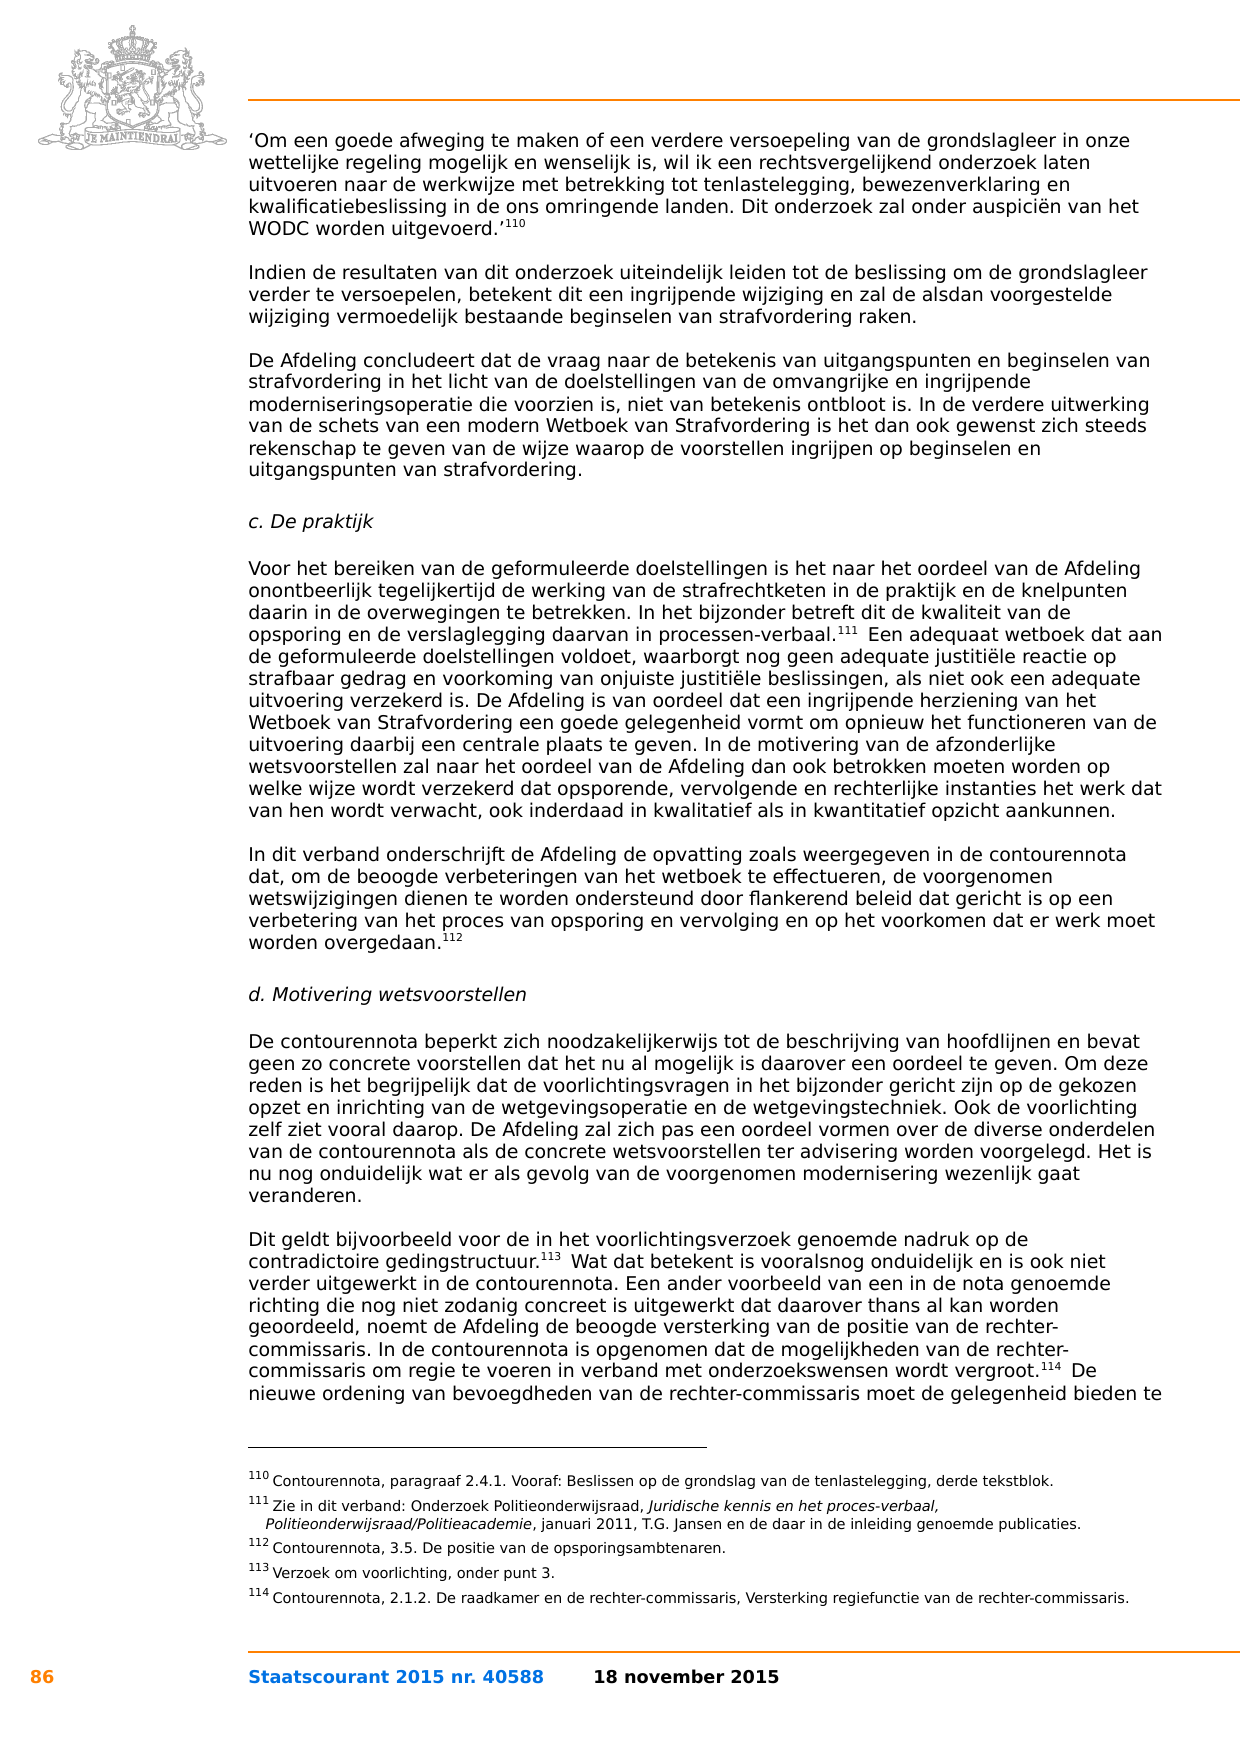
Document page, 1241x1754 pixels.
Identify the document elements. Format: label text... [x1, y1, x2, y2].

text Contourennota, paragraaf 2.4.1. Vooraf: Beslissen op de grondslag van de tenlastelegging, derde tekstblok. [248, 1469, 1163, 1491]
subtitle d. Motivering wetsvoorstellen [248, 984, 1163, 1006]
picture [38, 25, 227, 150]
text De contourennota beperkt zich noodzakelijkerwijs tot de beschrijving van hoofdlijnen en bevat geen zo concrete voorstellen dat het nu al mogelijk is daarover een oordeel te geven. Om deze reden is het begrijpelijk dat de voorlichtingsvragen in het bijzonder gericht zijn op de gekozen opzet en inrichting van de wetgevingsoperatie en de wetgevingstechniek. Ook de voorlichting zelf ziet vooral daarop. De Afdeling zal zich pas een oordeel vormen over de diverse onderdelen van de contourennota als de concrete wetsvoorstellen ter advisering worden voorgelegd. Het is nu nog onduidelijk wat er als gevolg van de voorgenomen modernisering wezenlijk gaat veranderen. [248, 1031, 1163, 1207]
text In dit verband onderschrijft de Afdeling de opvatting zoals weergegeven in de contourennota dat, om de beoogde verbeteringen van het wetboek te effectueren, de voorgenomen wetswijzigingen dienen te worden ondersteund door flankerend beleid dat gericht is op een verbetering van het proces van opsporing en vervolging en op het voorkomen dat er werk moet worden overgedaan. [248, 844, 1163, 954]
text Verzoek om voorlichting, onder punt 3. [248, 1561, 1163, 1583]
text Indien de resultaten van dit onderzoek uiteindelijk leiden tot de beslissing om de grondslagleer verder te versoepelen, betekent dit een ingrijpende wijziging en zal de alsdan voorgestelde wijziging vermoedelijk bestaande beginselen van strafvordering raken. [248, 262, 1163, 328]
text Contourennota, 3.5. De positie van de opsporingsambtenaren. [248, 1536, 1163, 1558]
text Zie in dit verband: Onderzoek Politieonderwijsraad, Juridische kennis en het proces-verbaal, Politieonderwijsraad/Politieacademie, januari 2011, T.G. Jansen en de daar in de inleiding genoemde publicaties. [248, 1494, 1163, 1533]
text Dit geldt bijvoorbeeld voor de in het voorlichtingsverzoek genoemde nadruk op de contradictoire gedingstructuur. Wat dat betekent is vooralsnog onduidelijk en is ook niet verder uitgewerkt in de contourennota. Een ander voorbeeld van een in de nota genoemde richting die nog niet zodanig concreet is uitgewerkt dat daarover thans al kan worden geoordeeld, noemt de Afdeling de beoogde versterking van de positie van de rechter-commissaris. In de contourennota is opgenomen dat de mogelijkheden van de rechter-commissaris om regie te voeren in verband met onderzoekswensen wordt vergroot. De nieuwe ordening van bevoegdheden van de rechter-commissaris moet de gelegenheid bieden te [248, 1228, 1163, 1404]
text ‘Om een goede afweging te maken of een verdere versoepeling van de grondslagleer in onze wettelijke regeling mogelijk en wenselijk is, wil ik een rechtsvergelijkend onderzoek laten uitvoeren naar de werkwijze met betrekking tot tenlastelegging, bewezenverklaring en kwalificatiebeslissing in de ons omringende landen. Dit onderzoek zal onder auspiciën van het WODC worden uitgevoerd.’ [248, 130, 1163, 240]
subtitle c. De praktijk [248, 511, 1163, 533]
text De Afdeling concludeert dat de vraag naar de betekenis van uitgangspunten en beginselen van strafvordering in het licht van de doelstellingen van de omvangrijke en ingrijpende moderniseringsoperatie die voorzien is, niet van betekenis ontbloot is. In de verdere uitwerking van de schets van een modern Wetboek van Strafvordering is het dan ook gewenst zich steeds rekenschap te geven van de wijze waarop de voorstellen ingrijpen op beginselen en uitgangspunten van strafvordering. [248, 349, 1163, 481]
text Contourennota, 2.1.2. De raadkamer en de rechter-commissaris, Versterking regiefunctie van de rechter-commissaris. [248, 1586, 1163, 1608]
text Voor het bereiken van de geformuleerde doelstellingen is het naar het oordeel van de Afdeling onontbeerlijk tegelijkertijd de werking van de strafrechtketen in de praktijk en de knelpunten daarin in de overwegingen te betrekken. In het bijzonder betreft dit de kwaliteit van de opsporing en de verslaglegging daarvan in processen-verbaal. Een adequaat wetboek dat aan de geformuleerde doelstellingen voldoet, waarborgt nog geen adequate justitiële reactie op strafbaar gedrag en voorkoming van onjuiste justitiële beslissingen, als niet ook een adequate uitvoering verzekerd is. De Afdeling is van oordeel dat een ingrijpende herziening van het Wetboek van Strafvordering een goede gelegenheid vormt om opnieuw het functioneren van de uitvoering daarbij een centrale plaats te geven. In de motivering van de afzonderlijke wetsvoorstellen zal naar het oordeel van de Afdeling dan ook betrokken moeten worden op welke wijze wordt verzekerd dat opsporende, vervolgende en rechterlijke instanties het werk dat van hen wordt verwacht, ook inderdaad in kwalitatief als in kwantitatief opzicht aankunnen. [248, 558, 1163, 822]
